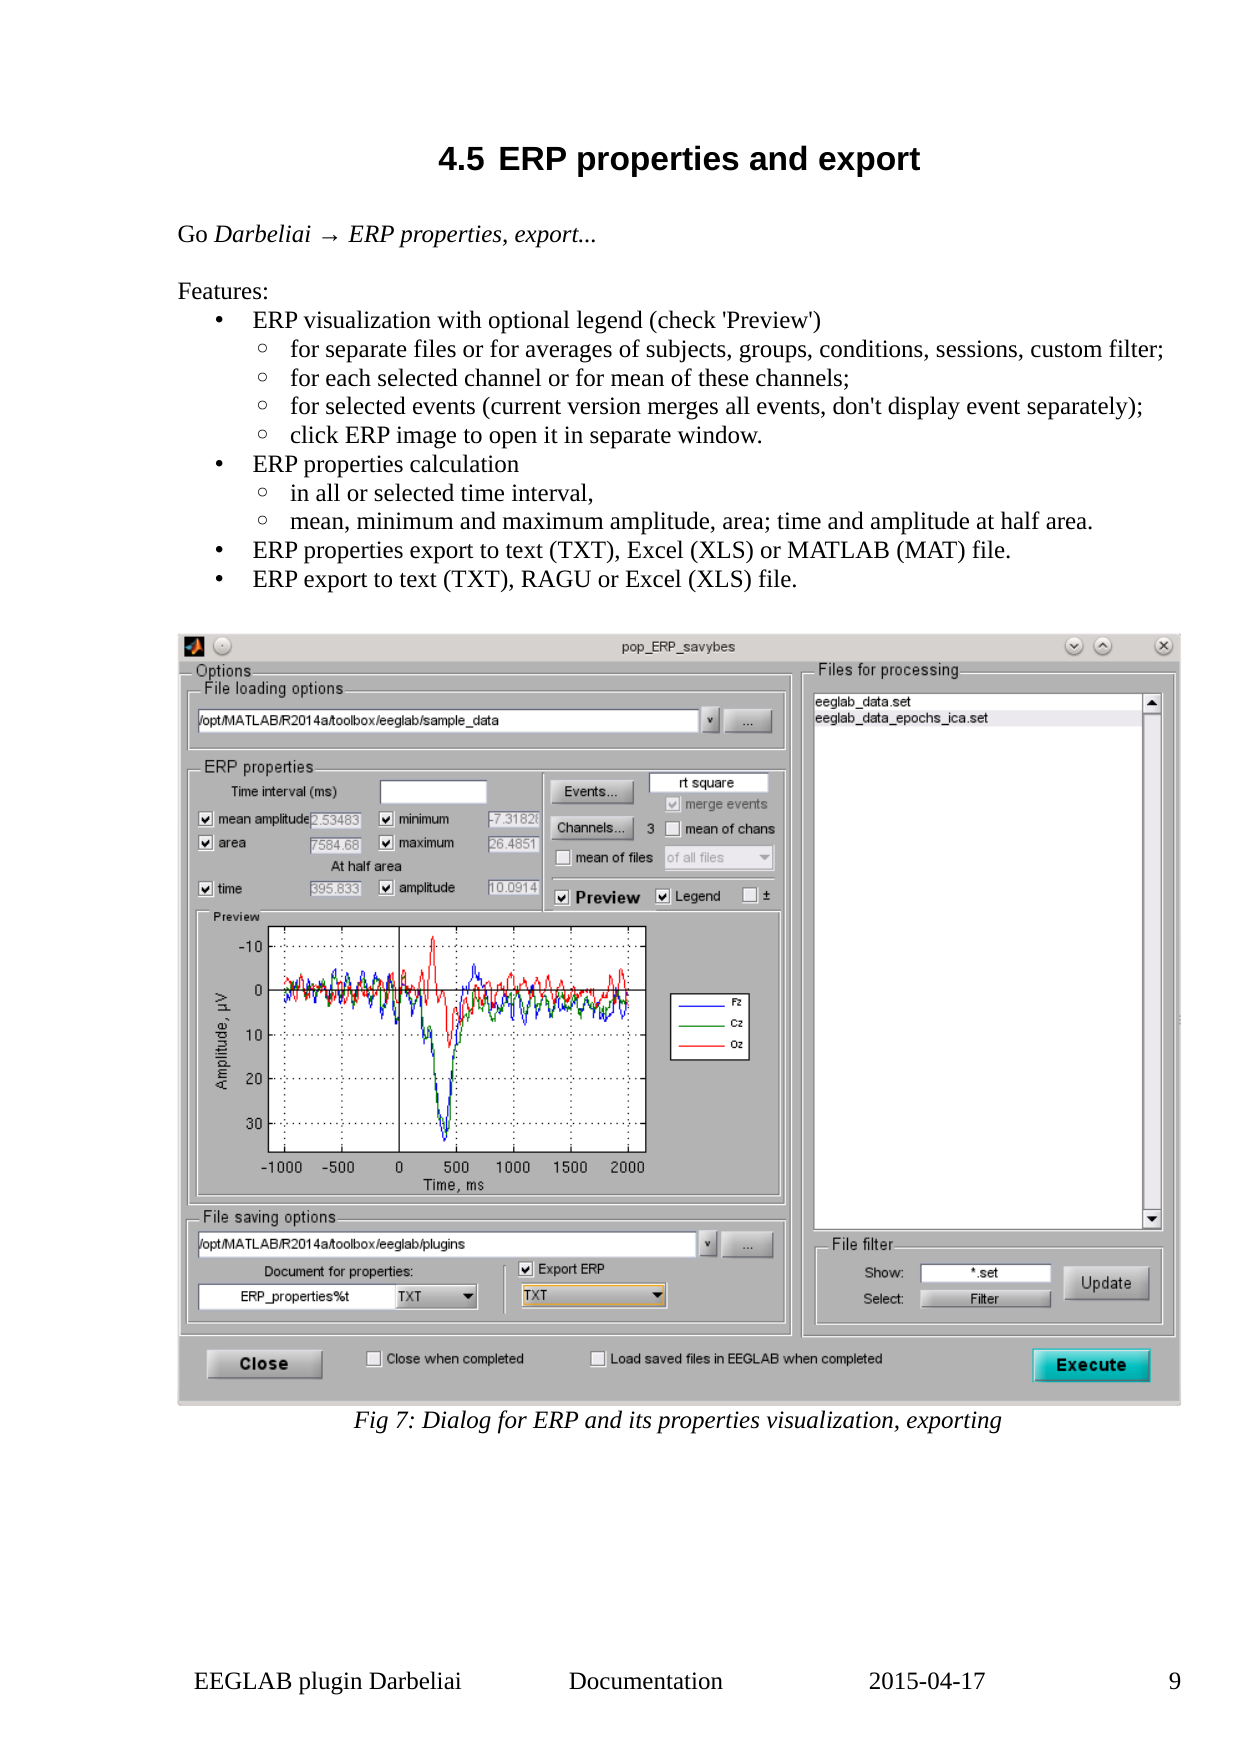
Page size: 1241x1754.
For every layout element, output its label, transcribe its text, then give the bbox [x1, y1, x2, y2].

subtitle ERP properties and export [177, 139, 1181, 178]
text Features: [177, 276, 1181, 305]
list ERP properties export to text (TXT), Excel (XLS) or MATLAB (MAT) file. [215, 535, 1181, 564]
list ERP export to text (TXT), RAGU or Excel (XLS) file. [215, 564, 1181, 593]
list for separate files or for averages of subjects, groups, conditions, sessions, custom filter; [252, 334, 1181, 363]
text Go Darbeliai → ERP properties, export... [177, 219, 1181, 248]
list ERP visualization with optional legend (check 'Preview') [215, 305, 1181, 334]
text Fig 7: Dialog for ERP and its properties visualization, exporting [177, 1406, 1181, 1434]
list for each selected channel or for mean of these channels; [252, 363, 1181, 391]
list for selected events (current version merges all events, don't display event separately); [252, 391, 1181, 420]
list mean, minimum and maximum amplitude, area; time and amplitude at half area. [252, 506, 1181, 535]
picture [177, 633, 1182, 1406]
list in all or selected time interval, [252, 478, 1181, 506]
list ERP properties calculation [215, 449, 1181, 478]
list click ERP image to open it in separate window. [252, 420, 1181, 449]
